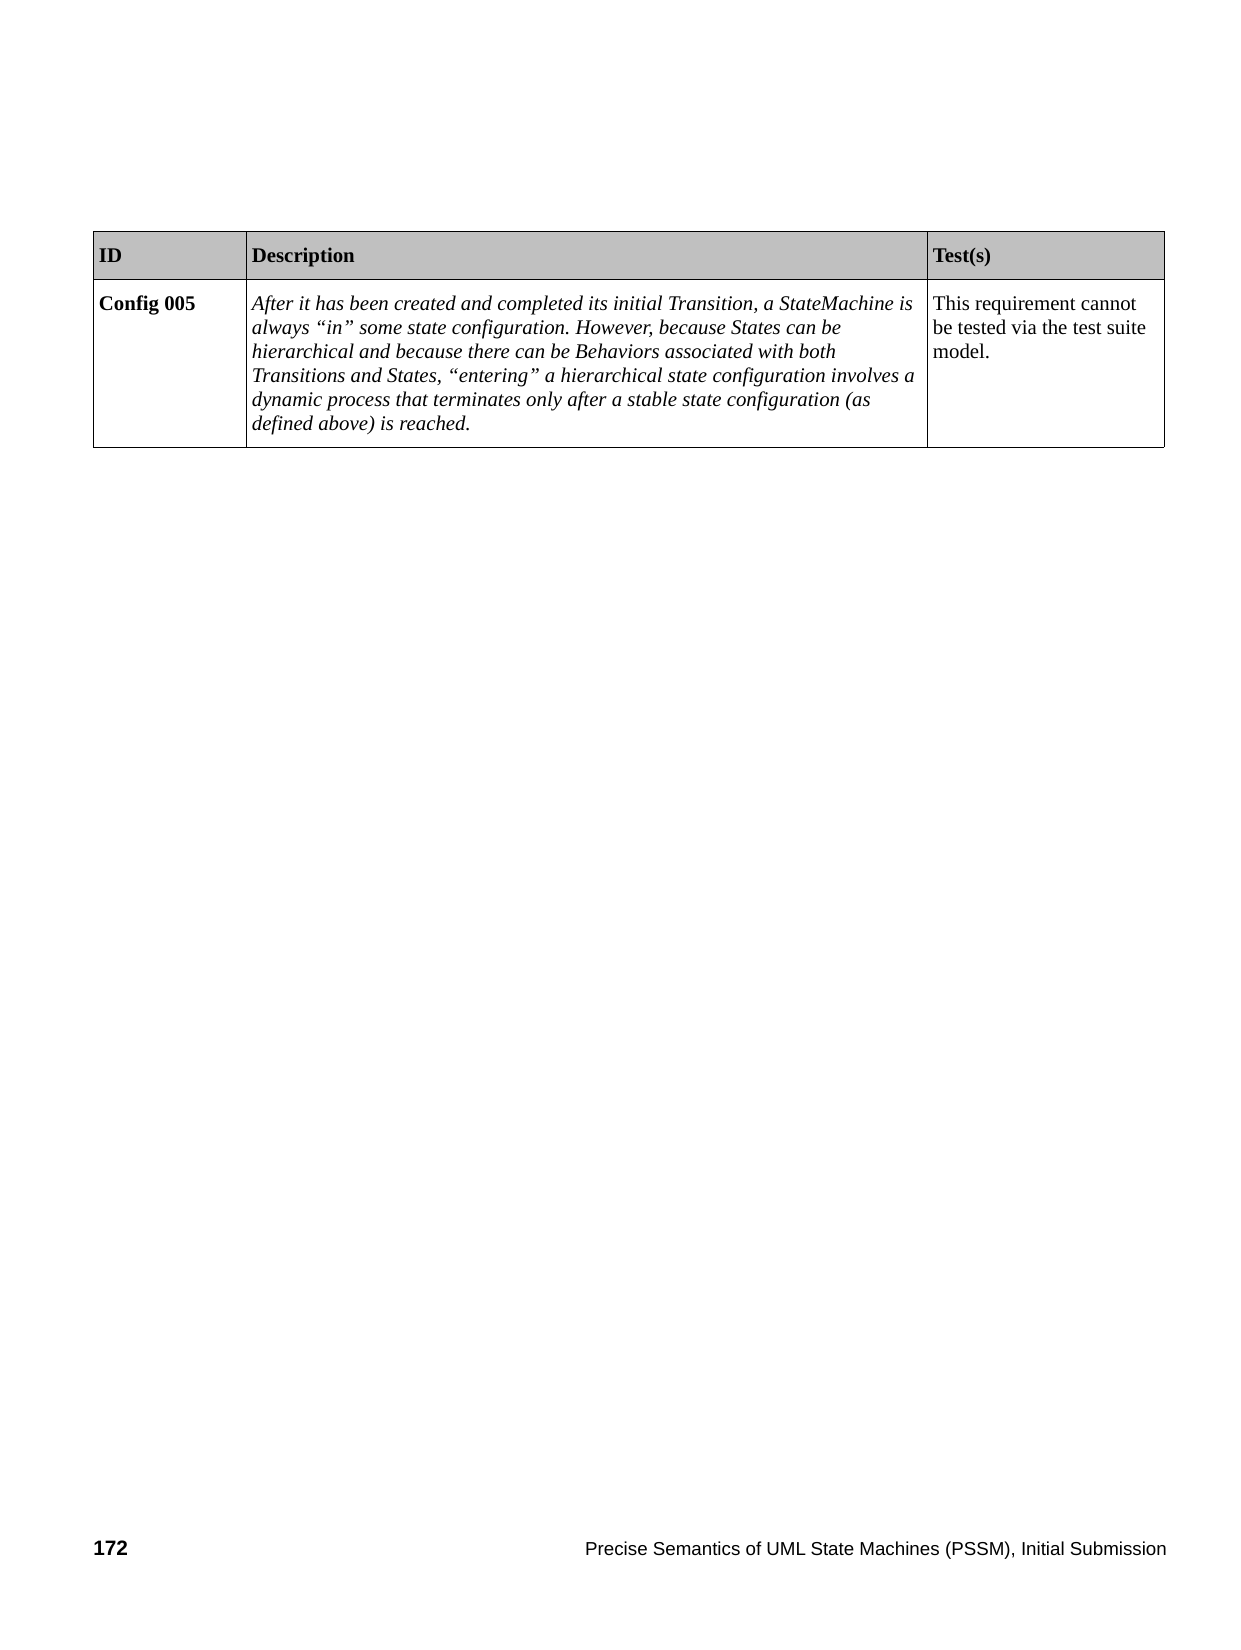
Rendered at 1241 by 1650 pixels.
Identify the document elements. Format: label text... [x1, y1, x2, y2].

table_cell After it has been created and completed its initial Transition, a StateMachine is always “in” some state configuration. However, because States can be hierarchical and because there can be Behaviors associated with both Transitions and States, “entering” a hierarchical state configuration involves a dynamic process that terminates only after a stable state configuration (as defined above) is reached. [247, 280, 927, 447]
table_header Test(s) [928, 232, 1164, 279]
table_header Description [247, 232, 927, 279]
table_header ID [94, 232, 246, 279]
table_cell This requirement cannot be tested via the test suite model. [928, 280, 1164, 447]
table_cell Config 005 [94, 280, 246, 447]
